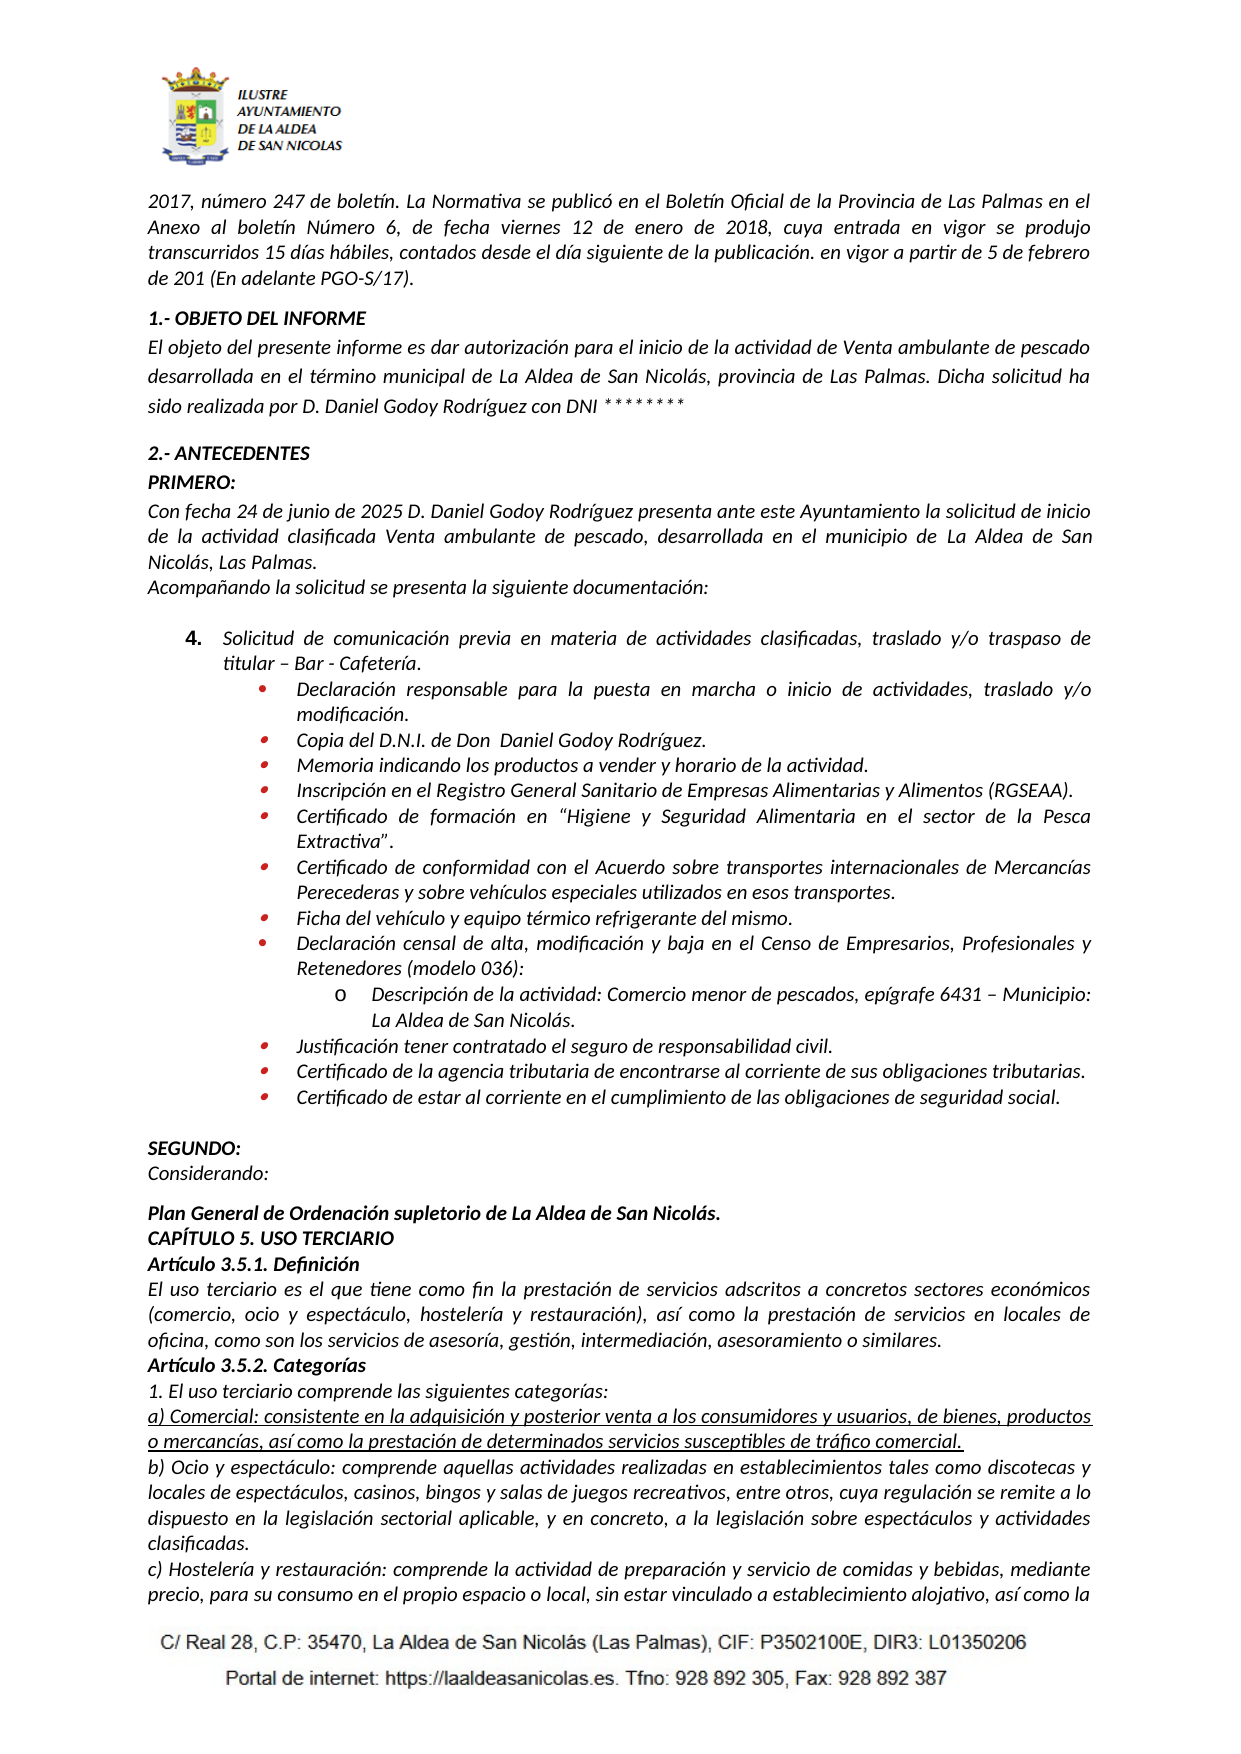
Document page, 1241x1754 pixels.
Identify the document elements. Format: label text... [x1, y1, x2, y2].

text Artículo 3.5.1. Definición [148, 1251, 1093, 1276]
text 1.- OBJETO DEL INFORME [148, 305, 1093, 331]
list Solicitud de comunicación previa en materia de actividades clasificadas, traslado y/o traspaso de titular – Bar - Cafetería. [185, 625, 1093, 676]
list Certificado de estar al corriente en el cumplimiento de las obligaciones de seguridad social. [259, 1084, 1093, 1109]
list Certificado de conformidad con el Acuerdo sobre transportes internacionales de Mercancías Perecederas y sobre vehículos especiales utilizados en esos transportes. [259, 854, 1093, 905]
list Justificación tener contratado el seguro de responsabilidad civil. [259, 1033, 1093, 1058]
picture [148, 59, 358, 173]
text Con fecha 24 de junio de 2025 D. Daniel Godoy Rodríguez presenta ante este Ayuntamiento la solicitud de inicio de la actividad clasificada Venta ambulante de pescado, desarrollada en el municipio de La Aldea de San Nicolás, Las Palmas. [148, 498, 1093, 574]
text PRIMERO: [148, 469, 1093, 494]
text c) Hostelería y restauración: comprende la actividad de preparación y servicio de comidas y bebidas, mediante precio, para su consumo en el propio espacio o local, sin estar vinculado a establecimiento alojativo, así como la [148, 1556, 1093, 1607]
text Acompañando la solicitud se presenta la siguiente documentación: [148, 574, 1093, 600]
text 1. El uso terciario comprende las siguientes categorías: [148, 1378, 1093, 1403]
list Inscripción en el Registro General Sanitario de Empresas Alimentarias y Alimentos (RGSEAA). [259, 778, 1093, 803]
text El uso terciario es el que tiene como fin la prestación de servicios adscritos a concretos sectores económicos (comercio, ocio y espectáculo, hostelería y restauración), así como la prestación de servicios en locales de oficina, como son los servicios de asesoría, gestión, intermediación, asesoramiento o similares. [148, 1276, 1093, 1352]
text SEGUNDO: [148, 1135, 1093, 1160]
list Memoria indicando los productos a vender y horario de la actividad. [259, 752, 1093, 778]
list Declaración censal de alta, modificación y baja en el Censo de Empresarios, Profesionales y Retenedores (modelo 036): [259, 930, 1093, 981]
text 2017, número 247 de boletín. La Normativa se publicó en el Boletín Oficial de la Provincia de Las Palmas en el Anexo al boletín Número 6, de fecha viernes 12 de enero de 2018, cuya entrada en vigor se produjo transcurridos 15 días hábiles, contados desde el día siguiente de la publicación. en vigor a partir de 5 de febrero de 201 (En adelante PGO-S/17). [148, 188, 1093, 290]
list Certificado de la agencia tributaria de encontrarse al corriente de sus obligaciones tributarias. [259, 1058, 1093, 1084]
list Declaración responsable para la puesta en marcha o inicio de actividades, traslado y/o modificación. [259, 676, 1093, 727]
list Ficha del vehículo y equipo térmico refrigerante del mismo. [259, 905, 1093, 930]
list Copia del D.N.I. de Don Daniel Godoy Rodríguez. [259, 727, 1093, 752]
text Considerando: [148, 1160, 1093, 1186]
text El objeto del presente informe es dar autorización para el inicio de la actividad de Venta ambulante de pescado desarrollada en el término municipal de La Aldea de San Nicolás, provincia de Las Palmas. Dicha solicitud ha sido realizada por D. Daniel Godoy Rodríguez con DNI ******** [148, 334, 1093, 418]
text Artículo 3.5.2. Categorías [148, 1352, 1093, 1378]
text Plan General de Ordenación supletorio de La Aldea de San Nicolás. [148, 1200, 1093, 1225]
picture [148, 1626, 1034, 1694]
text b) Ocio y espectáculo: comprende aquellas actividades realizadas en establecimientos tales como discotecas y locales de espectáculos, casinos, bingos y salas de juegos recreativos, entre otros, cuya regulación se remite a lo dispuesto en la legislación sectorial aplicable, y en concreto, a la legislación sobre espectáculos y actividades clasificadas. [148, 1454, 1093, 1556]
list Descripción de la actividad: Comercio menor de pescados, epígrafe 6431 – Municipio: La Aldea de San Nicolás. [334, 981, 1093, 1033]
text 2.- ANTECEDENTES [148, 440, 1093, 465]
text CAPÍTULO 5. USO TERCIARIO [148, 1225, 1093, 1251]
text a) Comercial: consistente en la adquisición y posterior venta a los consumidores y usuarios, de bienes, productos [148, 1403, 1093, 1425]
list Certificado de formación en “Higiene y Seguridad Alimentaria en el sector de la Pesca Extractiva”. [259, 803, 1093, 854]
text o mercancías, así como la prestación de determinados servicios susceptibles de tráfico comercial. [148, 1426, 1093, 1454]
